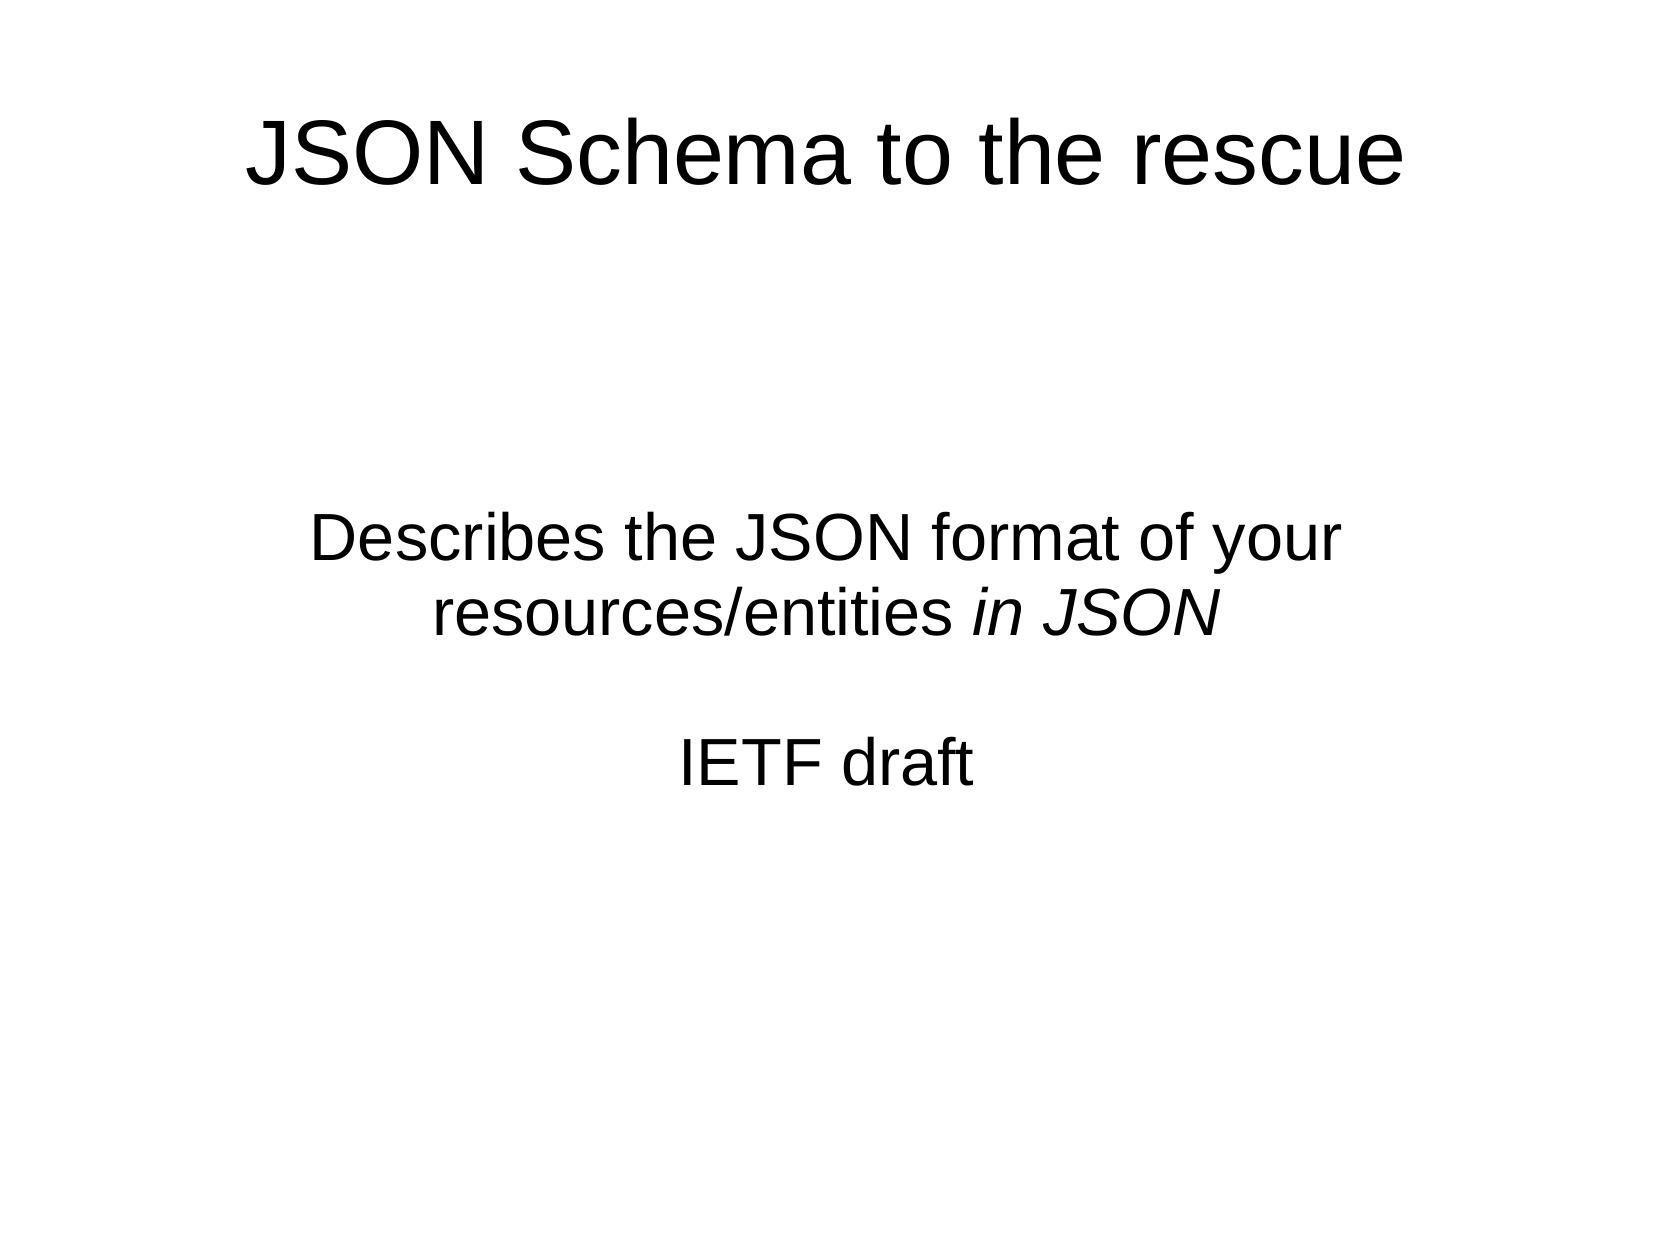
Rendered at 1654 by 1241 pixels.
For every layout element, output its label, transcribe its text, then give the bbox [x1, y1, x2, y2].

subtitle Describes the JSON format of your resources/entities in JSON IETF draft [82, 290, 1571, 1010]
title JSON Schema to the rescue [82, 49, 1571, 257]
